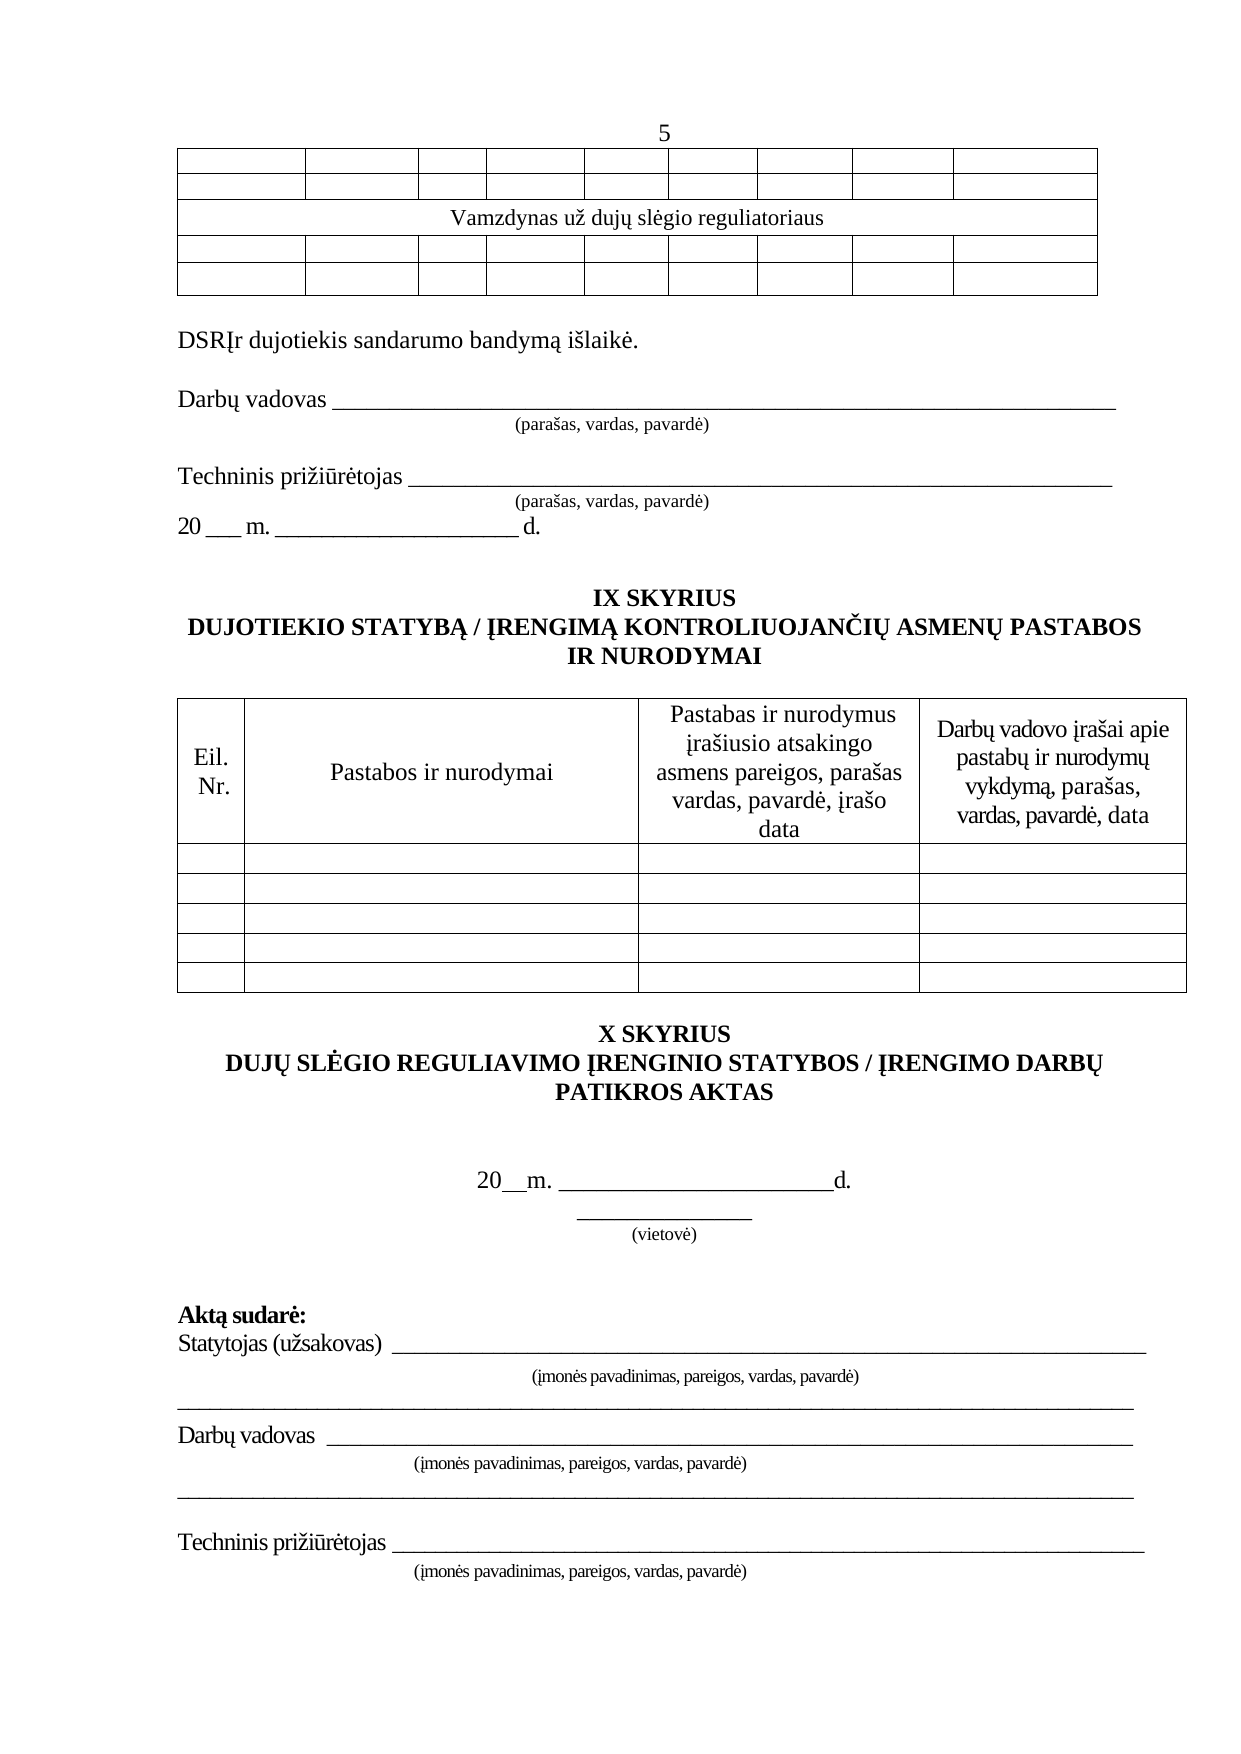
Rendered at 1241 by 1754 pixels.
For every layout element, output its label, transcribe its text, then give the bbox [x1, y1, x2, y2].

text _________________________________________________________________________________________ [177, 1475, 1152, 1501]
table_cell [669, 236, 757, 262]
table_cell [419, 174, 486, 199]
table_cell [487, 174, 584, 199]
table_cell [178, 236, 305, 262]
table_cell [639, 844, 919, 873]
table_cell [245, 963, 638, 992]
table_header Darbų vadovo įrašai apie pastabų ir nurodymų vykdymą, parašas, vardas, pavardė, data [920, 699, 1186, 843]
table_cell [245, 934, 638, 962]
table_cell [178, 844, 244, 873]
table_cell [585, 263, 668, 294]
table_cell [178, 874, 244, 903]
table_cell [669, 263, 757, 294]
table_cell [954, 263, 1097, 294]
table_cell [487, 149, 584, 173]
text IX SKYRIUS [177, 583, 1152, 612]
text (įmonės pavadinimas, pareigos, vardas, pavardė) [177, 1364, 1152, 1386]
table_cell [585, 174, 668, 199]
text X SKYRIUS [177, 1019, 1152, 1048]
table_cell [178, 174, 305, 199]
text Aktą sudarė: [178, 1300, 1152, 1328]
text Techninis prižiūrėtojas ______________________________________________________________ [177, 461, 1152, 490]
table_cell [853, 236, 953, 262]
table_cell [245, 874, 638, 903]
table_cell [920, 934, 1186, 962]
text Darbų vadovas _____________________________________________________________________ [177, 384, 1152, 413]
table_cell [306, 149, 418, 173]
table_cell [245, 904, 638, 932]
table_header Pastabos ir nurodymai [245, 699, 638, 843]
table_cell Vamzdynas už dujų slėgio reguliatoriaus [178, 200, 1097, 234]
table_header Eil. Nr. [178, 699, 244, 843]
table_cell [920, 844, 1186, 873]
table_cell [853, 263, 953, 294]
text (parašas, vardas, pavardė) [477, 490, 1152, 511]
table_cell [954, 174, 1097, 199]
table_cell [758, 174, 852, 199]
table_cell [954, 236, 1097, 262]
text DUJOTIEKIO STATYBĄ / ĮRENGIMĄ KONTROLIUOJANČIŲ ASMENŲ PASTABOS IR NURODYMAI [177, 612, 1152, 669]
table_cell [306, 236, 418, 262]
table_cell [853, 149, 953, 173]
text _________________________________________________________________________________________ [177, 1386, 1152, 1412]
table_cell [920, 904, 1186, 932]
table_cell [487, 236, 584, 262]
table_cell [178, 963, 244, 992]
table_cell [920, 874, 1186, 903]
table_cell [758, 236, 852, 262]
table_cell [245, 844, 638, 873]
table_cell [178, 149, 305, 173]
text ______________ [177, 1194, 1152, 1223]
text (vietovė) [177, 1223, 1152, 1244]
text Statytojas (užsakovas) ___________________________________________________________________ [178, 1328, 1152, 1357]
table_cell [178, 904, 244, 932]
table_cell [419, 236, 486, 262]
text (įmonės pavadinimas, pareigos, vardas, pavardė) [177, 1556, 1152, 1583]
table_cell [639, 904, 919, 932]
table_cell [853, 174, 953, 199]
table_cell [954, 149, 1097, 173]
text (įmonės pavadinimas, pareigos, vardas, pavardė) [177, 1448, 1152, 1475]
text Techninis prižiūrėtojas ______________________________________________________________________ [177, 1527, 1152, 1556]
table_cell [306, 263, 418, 294]
table_cell [639, 934, 919, 962]
table_cell [669, 149, 757, 173]
text DUJŲ SLĖGIO REGULIAVIMO ĮRENGINIO STATYBOS / ĮRENGIMO DARBŲ PATIKROS AKTAS [177, 1048, 1152, 1106]
table_cell [585, 236, 668, 262]
table_cell [639, 874, 919, 903]
table_cell [920, 963, 1186, 992]
text 20 m. ______________________d. [177, 1166, 1152, 1194]
table_header Pastabas ir nurodymus įrašiusio atsakingo asmens pareigos, parašas vardas, pavardė, įrašo data [639, 699, 919, 843]
text DSRĮr dujotiekis sandarumo bandymą išlaikė. [177, 326, 1152, 354]
table_cell [585, 149, 668, 173]
table_cell [487, 263, 584, 294]
table_cell [306, 174, 418, 199]
text Darbų vadovas _______________________________________________________________________ [177, 1420, 1152, 1448]
table_cell [758, 149, 852, 173]
table_cell [669, 174, 757, 199]
table_cell [639, 963, 919, 992]
table_cell [178, 263, 305, 294]
text (parašas, vardas, pavardė) [477, 413, 1152, 435]
table_cell [178, 934, 244, 962]
text 20 ___ m. _____________________ d. [177, 511, 1152, 540]
table_cell [758, 263, 852, 294]
table_cell [419, 149, 486, 173]
table_cell [419, 263, 486, 294]
